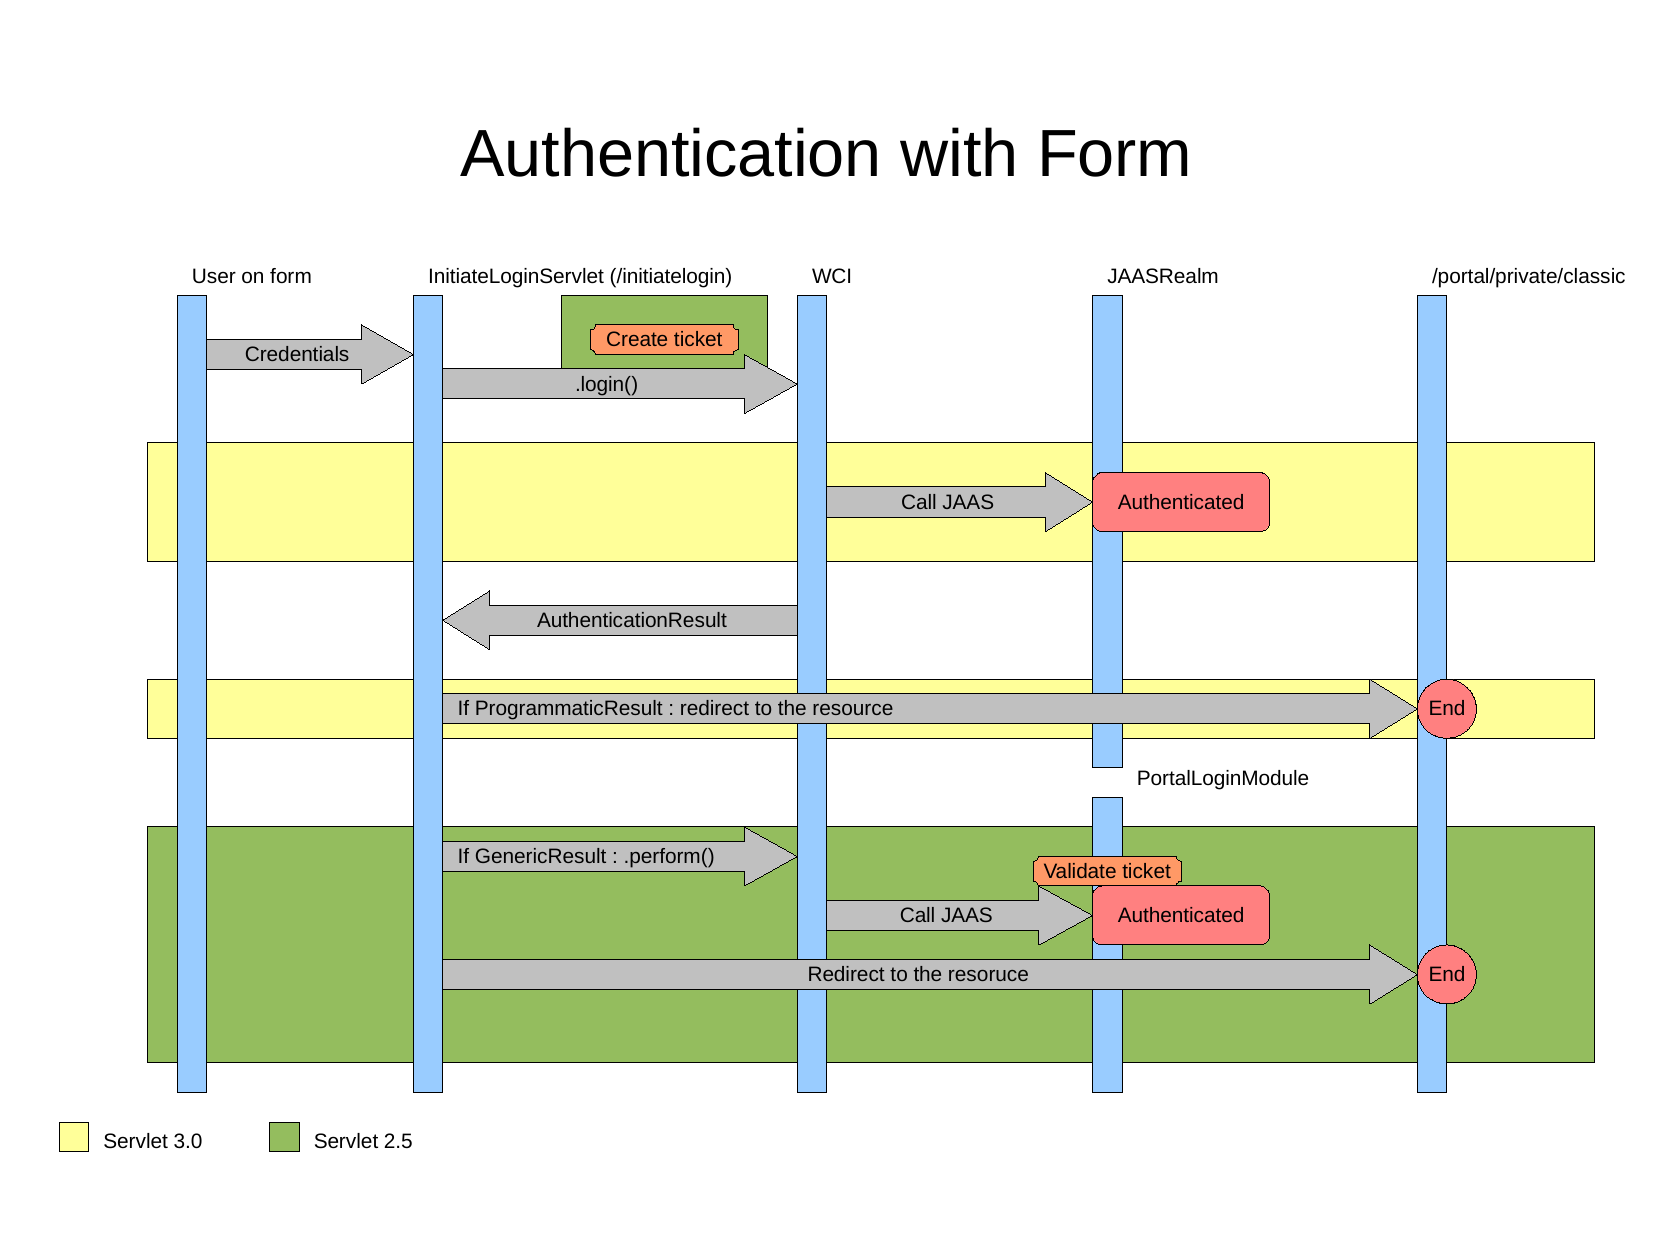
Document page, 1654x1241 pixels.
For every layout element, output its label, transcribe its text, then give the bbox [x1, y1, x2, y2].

text_box Authenticated [1092, 472, 1270, 532]
text_box Create ticket [590, 324, 739, 355]
text_box If ProgrammaticResult : redirect to the resource [442, 679, 1418, 739]
text_box /portal/private/classic [1417, 257, 1654, 296]
text_box WCI [798, 257, 1034, 296]
text_box .login() [442, 354, 798, 414]
text_box User on form [177, 257, 413, 296]
text_box Servlet 3.0 [88, 1122, 262, 1161]
text_box Servlet 2.5 [299, 1122, 473, 1161]
text_box End [1417, 679, 1477, 739]
text_box InitiateLoginServlet (/initiatelogin) [413, 257, 798, 296]
text_box [561, 296, 768, 368]
text_box Validate ticket [1033, 856, 1182, 886]
text_box [59, 1122, 88, 1152]
text_box Authenticated [1092, 885, 1270, 945]
text_box Call JAAS [826, 886, 1093, 945]
text_box [1450, 679, 1595, 739]
text_box [269, 1122, 299, 1152]
text_box Redirect to the resoruce [442, 944, 1418, 1004]
text_box JAASRealm [1092, 257, 1329, 296]
text_box Credentials [206, 324, 414, 384]
text_box PortalLoginModule [1122, 759, 1359, 798]
text_box If GenericResult : .perform() [442, 826, 798, 886]
title Authentication with Form [82, 56, 1571, 250]
text_box Call JAAS [826, 472, 1093, 532]
text_box [147, 296, 1595, 1093]
text_box End [1417, 944, 1477, 1004]
text_box AuthenticationResult [442, 590, 798, 650]
